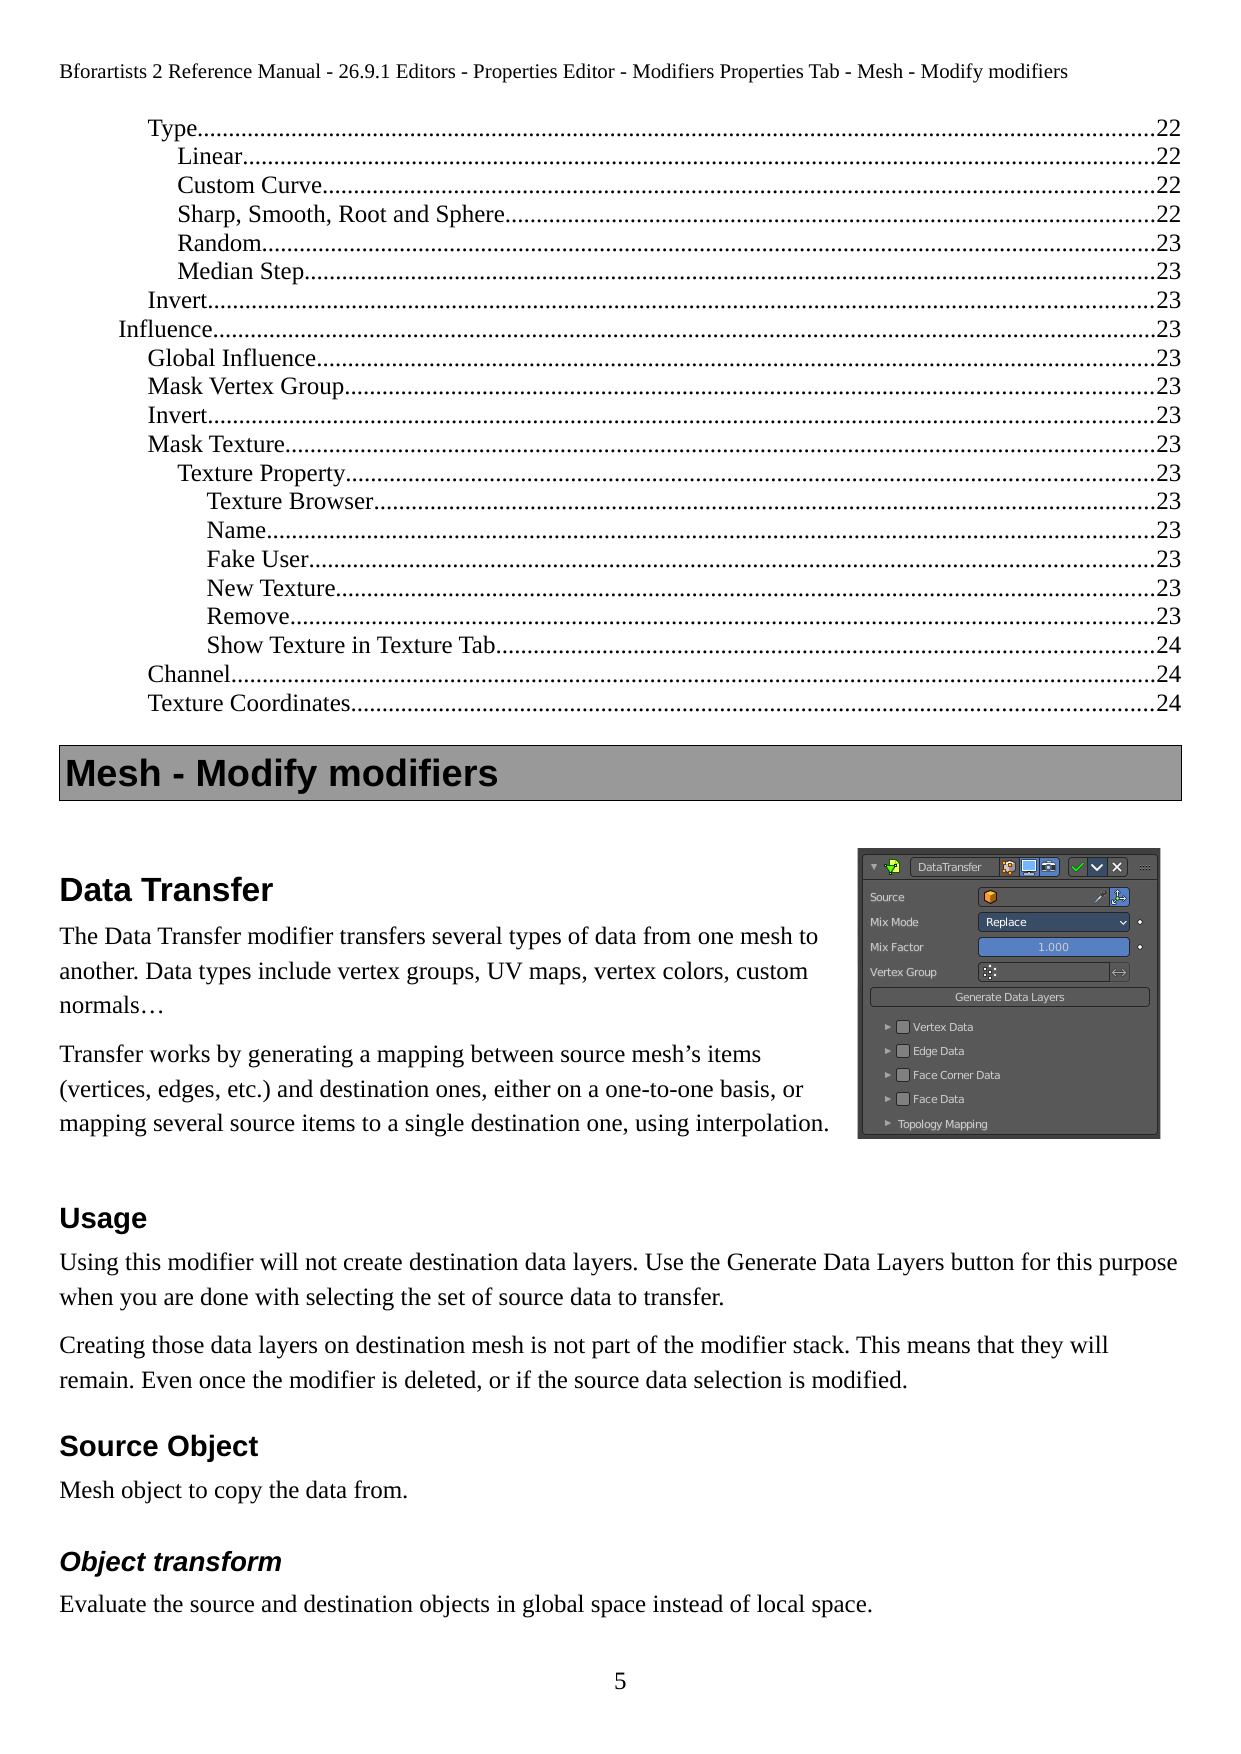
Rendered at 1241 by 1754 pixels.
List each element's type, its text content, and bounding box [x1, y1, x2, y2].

subtitle Source Object [59, 1429, 1181, 1462]
text Sharp, Smooth, Root and Sphere 22 [177, 199, 1181, 228]
text Mask Texture 23 [147, 429, 1181, 458]
subtitle Object transform [59, 1545, 1181, 1577]
text Custom Curve 22 [177, 170, 1181, 199]
text Texture Property 23 [177, 458, 1181, 486]
text Transfer works by generating a mapping between source mesh’s items (vertices, edges, etc.) and destination ones, either on a one-to-one basis, or mapping several source items to a single destination one, using interpolation. [59, 1039, 857, 1137]
text New Texture 23 [206, 573, 1181, 601]
text Show Texture in Texture Tab 24 [206, 630, 1181, 659]
text Name 23 [206, 515, 1181, 544]
picture [857, 848, 1161, 1139]
text Channel 24 [147, 659, 1181, 688]
subtitle [1161, 870, 1181, 909]
text Linear 22 [177, 141, 1181, 170]
subtitle Data Transfer [59, 870, 857, 909]
subtitle Usage [59, 1201, 1181, 1234]
table_header Mesh - Modify modifiers [60, 746, 1181, 800]
text Remove 23 [206, 601, 1181, 630]
text Influence 23 [118, 314, 1181, 343]
text Mesh object to copy the data from. [59, 1475, 1181, 1504]
text Global Influence 23 [147, 343, 1181, 371]
text Invert 23 [147, 400, 1181, 429]
text Using this modifier will not create destination data layers. Use the Generate Data Layers button for this purpose when you are done with selecting the set of source data to transfer. [59, 1247, 1181, 1310]
text Median Step 23 [177, 256, 1181, 285]
text Mask Vertex Group 23 [147, 371, 1181, 400]
text Evaluate the source and destination objects in global space instead of local space. [59, 1589, 1181, 1618]
text Random 23 [177, 228, 1181, 256]
text Texture Coordinates 24 [147, 688, 1181, 716]
text The Data Transfer modifier transfers several types of data from one mesh to another. Data types include vertex groups, UV maps, vertex colors, custom normals… [59, 921, 857, 1019]
text Fake User 23 [206, 544, 1181, 573]
text Creating those data layers on destination mesh is not part of the modifier stack. This means that they will remain. Even once the modifier is deleted, or if the source data selection is modified. [59, 1331, 1181, 1394]
text Type 22 [147, 113, 1181, 141]
text Texture Browser 23 [206, 486, 1181, 515]
text Invert 23 [147, 285, 1181, 314]
